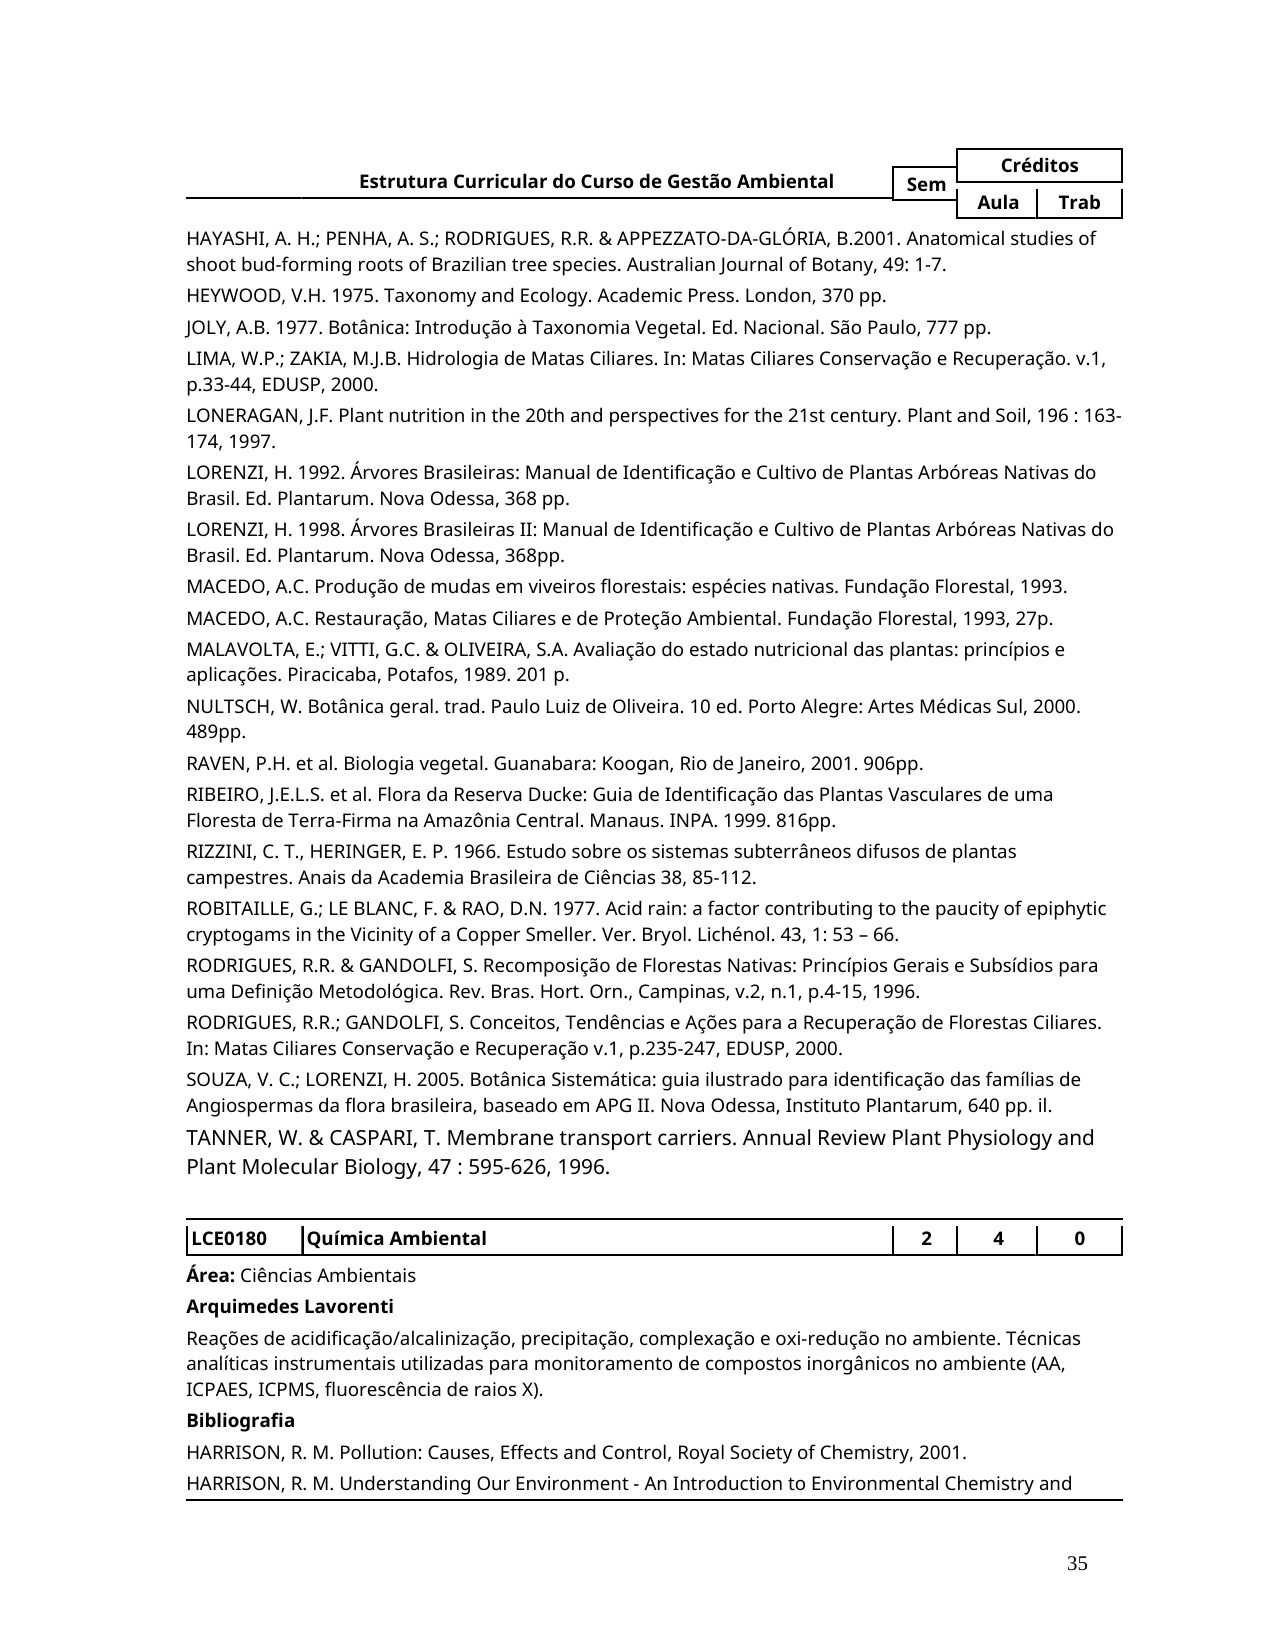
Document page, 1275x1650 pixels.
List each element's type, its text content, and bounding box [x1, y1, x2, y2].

table_header [956, 183, 1123, 189]
table_cell LCE0180 [188, 1226, 301, 1254]
table_header Créditos [958, 150, 1121, 181]
table_header [892, 148, 956, 166]
table_header [301, 199, 892, 226]
table_cell [892, 1256, 956, 1262]
table_cell 2 [894, 1226, 956, 1254]
table_header Sem [894, 168, 956, 199]
table_cell 0 [1038, 1226, 1121, 1254]
table_header [186, 148, 301, 197]
table_cell 4 [958, 1226, 1036, 1254]
table_header [186, 199, 301, 226]
table_cell Aula [958, 189, 1036, 217]
table_header [892, 201, 956, 226]
table_cell [1036, 1256, 1123, 1262]
table_cell Química Ambiental [304, 1226, 892, 1254]
table_header Estrutura Curricular do Curso de Gestão Ambiental [301, 148, 892, 197]
table_cell [1036, 219, 1123, 226]
table_cell [301, 1256, 892, 1262]
table_cell HAYASHI, A. H.; PENHA, A. S.; RODRIGUES, R.R. & APPEZZATO-DA-GLÓRIA, B.2001. Anatomical studies of shoot bud-forming roots of Brazilian tree species. Australian Journal of Botany, 49: 1-7. HEYWOOD, V.H. 1975. Taxonomy and Ecology. Academic Press. London, 370 pp. JOLY, A.B. 1977. Botânica: Introdução à Taxonomia Vegetal. Ed. Nacional. São Paulo, 777 pp. LIMA, W.P.; ZAKIA, M.J.B. Hidrologia de Matas Ciliares. In: Matas Ciliares Conservação e Recuperação. v.1, p.33-44, EDUSP, 2000. LONERAGAN, J.F. Plant nutrition in the 20th and perspectives for the 21st century. Plant and Soil, 196 : 163-174, 1997. LORENZI, H. 1992. Árvores Brasileiras: Manual de Identificação e Cultivo de Plantas Arbóreas Nativas do Brasil. Ed. Plantarum. Nova Odessa, 368 pp. LORENZI, H. 1998. Árvores Brasileiras II: Manual de Identificação e Cultivo de Plantas Arbóreas Nativas do Brasil. Ed. Plantarum. Nova Odessa, 368pp. MACEDO, A.C. Produção de mudas em viveiros florestais: espécies nativas. Fundação Florestal, 1993. MACEDO, A.C. Restauração, Matas Ciliares e de Proteção Ambiental. Fundação Florestal, 1993, 27p. MALAVOLTA, E.; VITTI, G.C. & OLIVEIRA, S.A. Avaliação do estado nutricional das plantas: princípios e aplicações. Piracicaba, Potafos, 1989. 201 p. NULTSCH, W. Botânica geral. trad. Paulo Luiz de Oliveira. 10 ed. Porto Alegre: Artes Médicas Sul, 2000. 489pp. RAVEN, P.H. et al. Biologia vegetal. Guanabara: Koogan, Rio de Janeiro, 2001. 906pp. RIBEIRO, J.E.L.S. et al. Flora da Reserva Ducke: Guia de Identificação das Plantas Vasculares de uma Floresta de Terra-Firma na Amazônia Central. Manaus. INPA. 1999. 816pp. RIZZINI, C. T., HERINGER, E. P. 1966. Estudo sobre os sistemas subterrâneos difusos de plantas campestres. Anais da Academia Brasileira de Ciências 38, 85-112. ROBITAILLE, G.; LE BLANC, F. & RAO, D.N. 1977. Acid rain: a factor contributing to the paucity of epiphytic cryptogams in the Vicinity of a Copper Smeller. Ver. Bryol. Lichénol. 43, 1: 53 – 66. RODRIGUES, R.R. & GANDOLFI, S. Recomposição de Florestas Nativas: Princípios Gerais e Subsídios para uma Definição Metodológica. Rev. Bras. Hort. Orn., Campinas, v.2, n.1, p.4-15, 1996. RODRIGUES, R.R.; GANDOLFI, S. Conceitos, Tendências e Ações para a Recuperação de Florestas Ciliares. In: Matas Ciliares Conservação e Recuperação v.1, p.235-247, EDUSP, 2000. SOUZA, V. C.; LORENZI, H. 2005. Botânica Sistemática: guia ilustrado para identificação das famílias de Angiospermas da flora brasileira, baseado em APG II. Nova Odessa, Instituto Plantarum, 640 pp. il. TANNER, W. & CASPARI, T. Membrane transport carriers. Annual Review Plant Physiology and Plant Molecular Biology, 47 : 595-626, 1996. [186, 226, 1123, 1218]
table_cell [956, 219, 1036, 226]
table_cell [186, 1256, 301, 1262]
table_cell Trab [1038, 189, 1121, 217]
table_cell Área: Ciências Ambientais Arquimedes Lavorenti Reações de acidificação/alcalinização, precipitação, complexação e oxi-redução no ambiente. Técnicas analíticas instrumentais utilizadas para monitoramento de compostos inorgânicos no ambiente (AA, ICPAES, ICPMS, fluorescência de raios X). Bibliografia HARRISON, R. M. Pollution: Causes, Effects and Control, Royal Society of Chemistry, 2001. HARRISON, R. M. Understanding Our Environment - An Introduction to Environmental Chemistry and [186, 1262, 1123, 1499]
table_cell [956, 1256, 1036, 1262]
